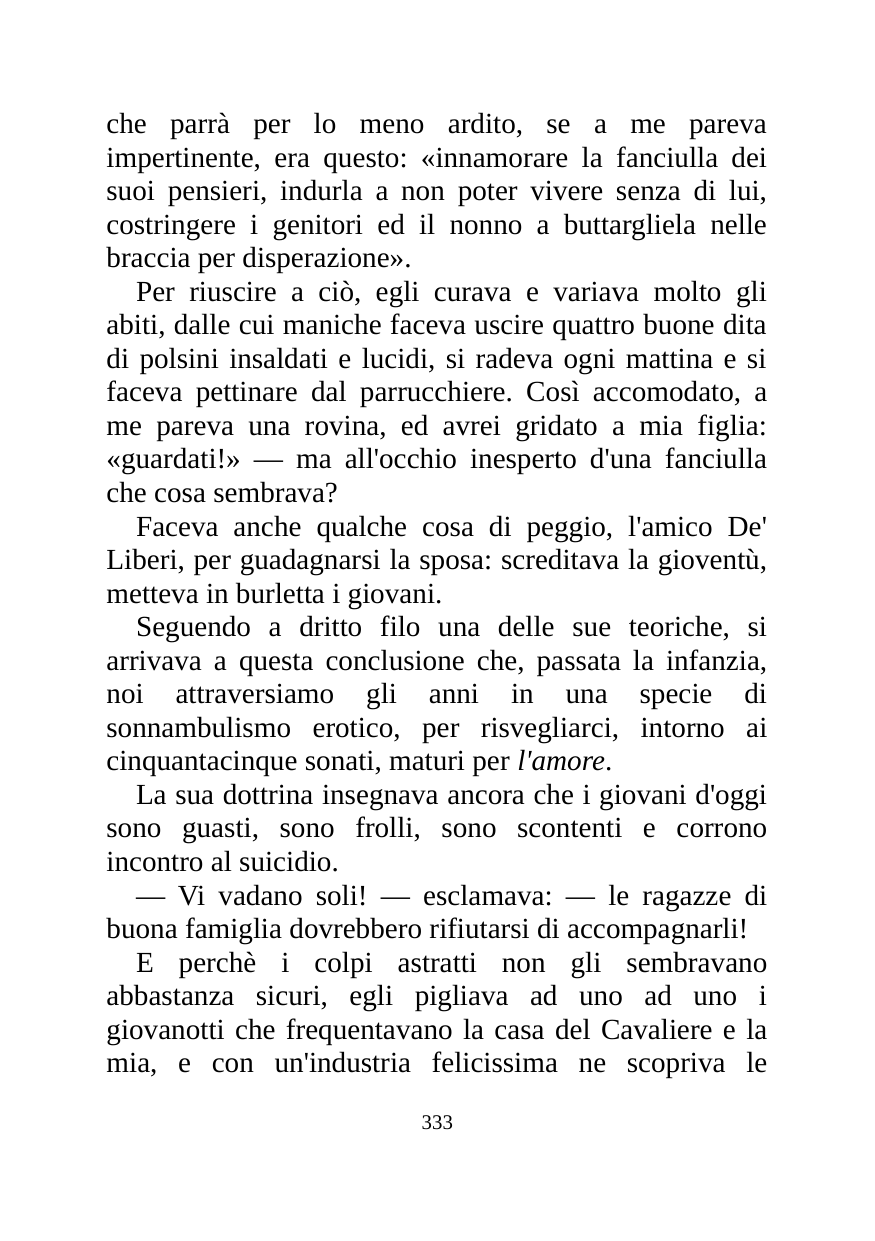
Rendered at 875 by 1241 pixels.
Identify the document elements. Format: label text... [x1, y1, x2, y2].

text Seguendo a dritto filo una delle sue teoriche, si arrivava a questa conclusione che, passata la infanzia, noi attraversiamo gli anni in una specie di sonnambulismo erotico, per risvegliarci, intorno ai cinquantacinque sonati, maturi per l'amore. [106, 609, 768, 777]
text La sua dottrina insegnava ancora che i giovani d'oggi sono guasti, sono frolli, sono scontenti e corrono incontro al suicidio. [106, 777, 768, 878]
text E perchè i colpi astratti non gli sembravano abbastanza sicuri, egli pigliava ad uno ad uno i giovanotti che frequentavano la casa del Cavaliere e la mia, e con un'industria felicissima ne scopriva le [106, 945, 768, 1079]
text Per riuscire a ciò, egli curava e variava molto gli abiti, dalle cui maniche faceva uscire quattro buone dita di polsini insaldati e lucidi, si radeva ogni mattina e si faceva pettinare dal parrucchiere. Così accomodato, a me pareva una rovina, ed avrei gridato a mia figlia: «guardati!» — ma all'occhio inesperto d'una fanciulla che cosa sembrava? [106, 274, 768, 509]
text — Vi vadano soli! — esclamava: — le ragazze di buona famiglia dovrebbero rifiutarsi di accompagnarli! [106, 878, 768, 945]
text Faceva anche qualche cosa di peggio, l'amico De' Liberi, per guadagnarsi la sposa: screditava la gioventù, metteva in burletta i giovani. [106, 509, 768, 609]
text che parrà per lo meno ardito, se a me pareva impertinente, era questo: «innamorare la fanciulla dei suoi pensieri, indurla a non poter vivere senza di lui, costringere i genitori ed il nonno a buttargliela nelle braccia per disperazione». [106, 106, 768, 274]
